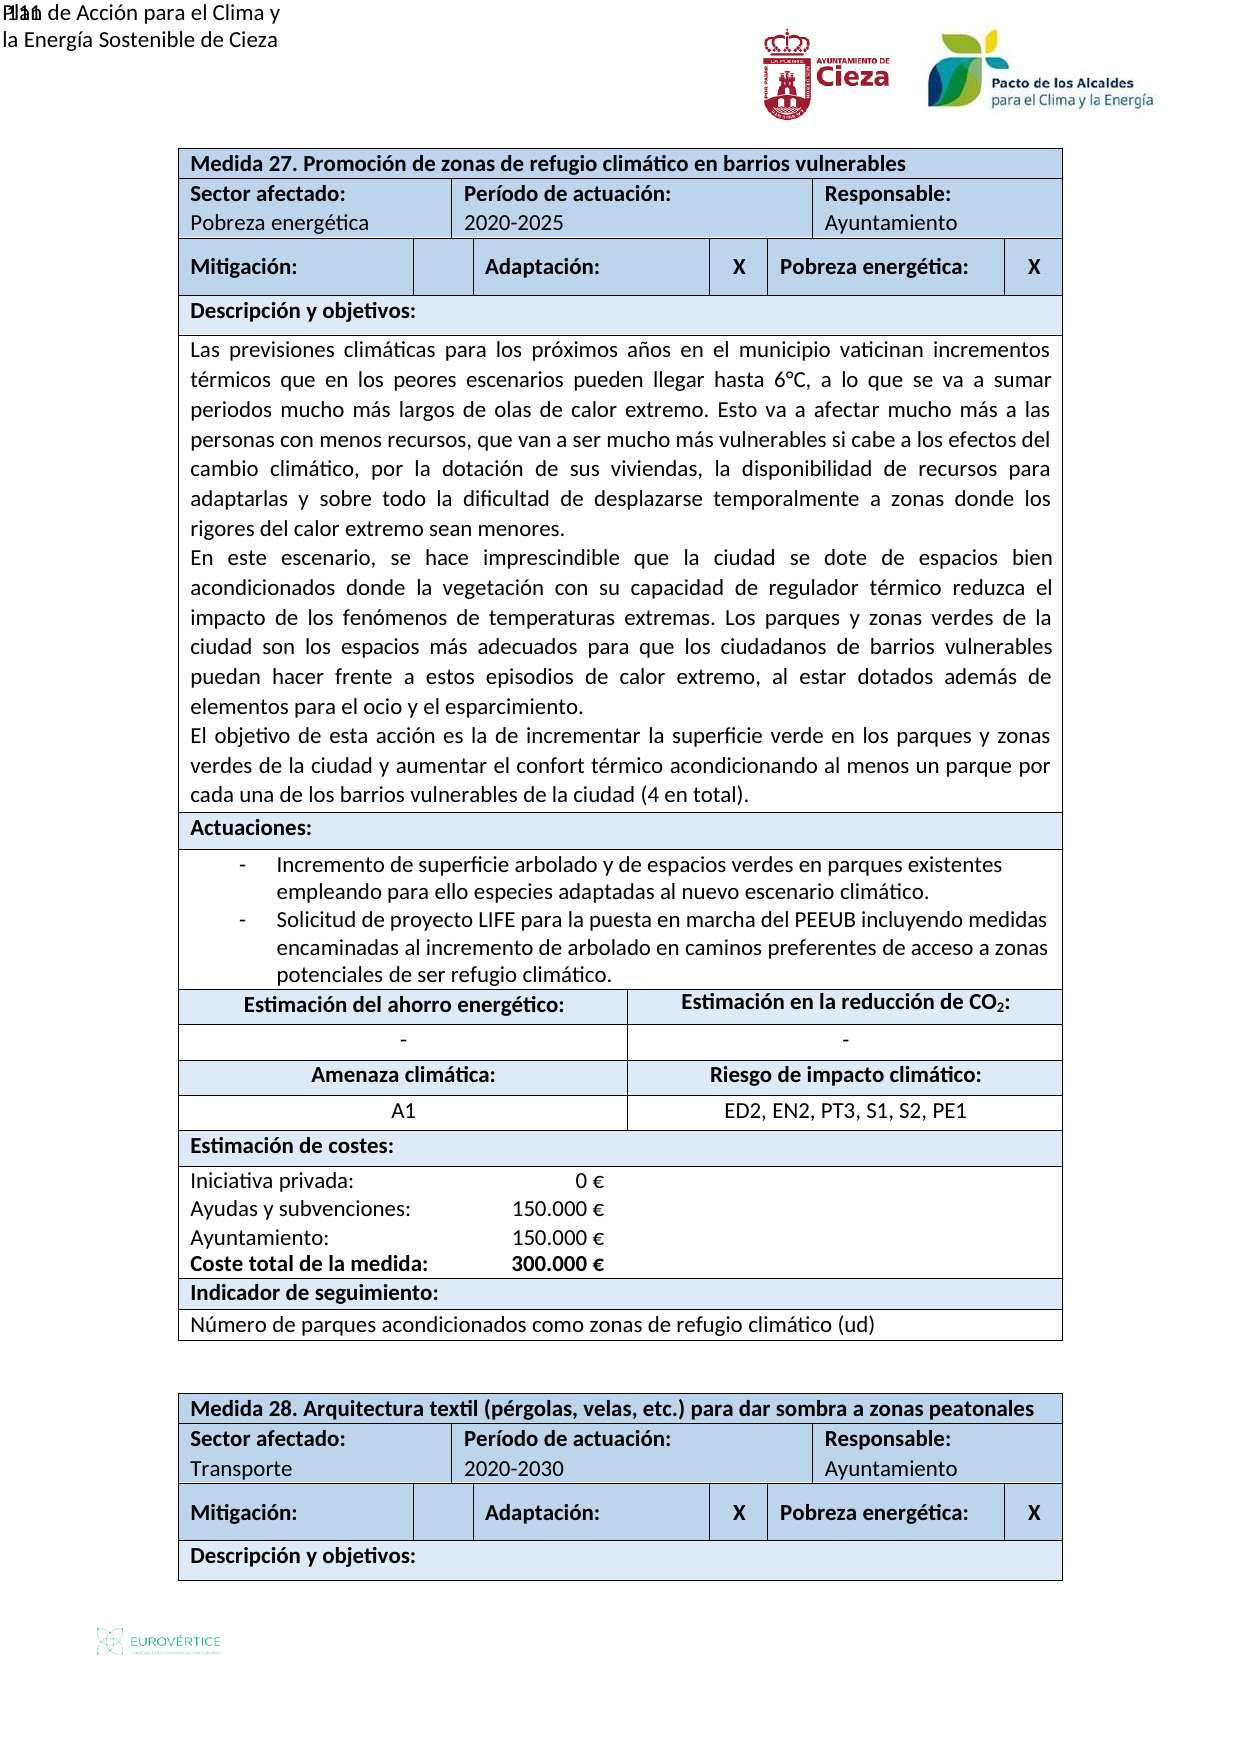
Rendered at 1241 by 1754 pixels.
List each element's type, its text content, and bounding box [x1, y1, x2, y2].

table_cell Las previsiones climáticas para los próximos años en el municipio vaticinan incrementos térmicos que en los peores escenarios pueden llegar hasta 6°C, a lo que se va a sumar periodos mucho más largos de olas de calor extremo. Esto va a afectar mucho más a las personas con menos recursos, que van a ser mucho más vulnerables si cabe a los efectos del cambio climático, por la dotación de sus viviendas, la disponibilidad de recursos para adaptarlas y sobre todo la dificultad de desplazarse temporalmente a zonas donde los rigores del calor extremo sean menores. En este escenario, se hace imprescindible que la ciudad se dote de espacios bien acondicionados donde la vegetación con su capacidad de regulador térmico reduzca el impacto de los fenómenos de temperaturas extremas. Los parques y zonas verdes de la ciudad son los espacios más adecuados para que los ciudadanos de barrios vulnerables puedan hacer frente a estos episodios de calor extremo, al estar dotados además de elementos para el ocio y el esparcimiento. El objetivo de esta acción es la de incrementar la superficie verde en los parques y zonas verdes de la ciudad y aumentar el confort térmico acondicionando al menos un parque por cada una de los barrios vulnerables de la ciudad (4 en total). [179, 336, 1062, 812]
table_cell - [179, 1025, 627, 1059]
table_cell Indicador de seguimiento: [179, 1279, 1062, 1309]
table_cell Pobreza energética: [768, 239, 1004, 295]
table_cell [414, 239, 473, 295]
table_cell Pobreza energética: [768, 1484, 1004, 1540]
table_cell Mitigación: [179, 239, 413, 295]
picture [96, 1628, 221, 1655]
table_cell Incremento de superficie arbolado y de espacios verdes en parques existentes empleando para ello especies adaptadas al nuevo escenario climático. Solicitud de proyecto LIFE para la puesta en marcha del PEEUB incluyendo medidas encaminadas al incremento de arbolado en caminos preferentes de acceso a zonas potenciales de ser refugio climático. [179, 850, 1062, 989]
table_cell Responsable: Ayuntamiento [813, 1424, 1062, 1482]
table_cell Estimación de costes: [179, 1131, 1062, 1166]
table_cell X [1005, 1484, 1062, 1540]
table_cell Riesgo de impacto climático: [628, 1061, 1062, 1095]
table_cell Responsable: Ayuntamiento [813, 179, 1062, 237]
table_header Medida 27. Promoción de zonas de refugio climático en barrios vulnerables [179, 149, 1062, 178]
table_cell Adaptación: [474, 1484, 709, 1540]
table_cell Descripción y objetivos: [179, 296, 1062, 334]
table_cell Amenaza climática: [179, 1061, 627, 1095]
table_cell - [628, 1025, 1062, 1059]
picture [921, 23, 1159, 114]
picture [755, 22, 897, 125]
table_cell ED2, EN2, PT3, S1, S2, PE1 [628, 1096, 1062, 1130]
table_cell Iniciativa privada: 0 € Ayudas y subvenciones: 150.000 € Ayuntamiento: 150.000 € Coste total de la medida: 300.000 € [179, 1167, 1062, 1277]
table_cell Período de actuación: 2020-2025 [452, 179, 812, 237]
table_cell Período de actuación: 2020-2030 [452, 1424, 812, 1482]
table_cell Descripción y objetivos: [179, 1541, 1062, 1580]
table_cell A1 [179, 1096, 627, 1130]
table_cell X [710, 239, 767, 295]
table_cell Adaptación: [474, 239, 709, 295]
table_cell Mitigación: [179, 1484, 413, 1540]
table_cell Sector afectado: Pobreza energética [179, 179, 451, 237]
table_cell X [710, 1484, 767, 1540]
table_cell Actuaciones: [179, 813, 1062, 849]
table_cell Número de parques acondicionados como zonas de refugio climático (ud) [179, 1310, 1062, 1340]
table_header Medida 28. Arquitectura textil (pérgolas, velas, etc.) para dar sombra a zonas peatonales [179, 1394, 1062, 1423]
table_cell [414, 1484, 473, 1540]
table_cell Sector afectado: Transporte [179, 1424, 451, 1482]
table_cell Estimación en la reducción de CO2: [628, 990, 1062, 1024]
table_cell Estimación del ahorro energético: [179, 990, 627, 1024]
table_cell X [1005, 239, 1062, 295]
